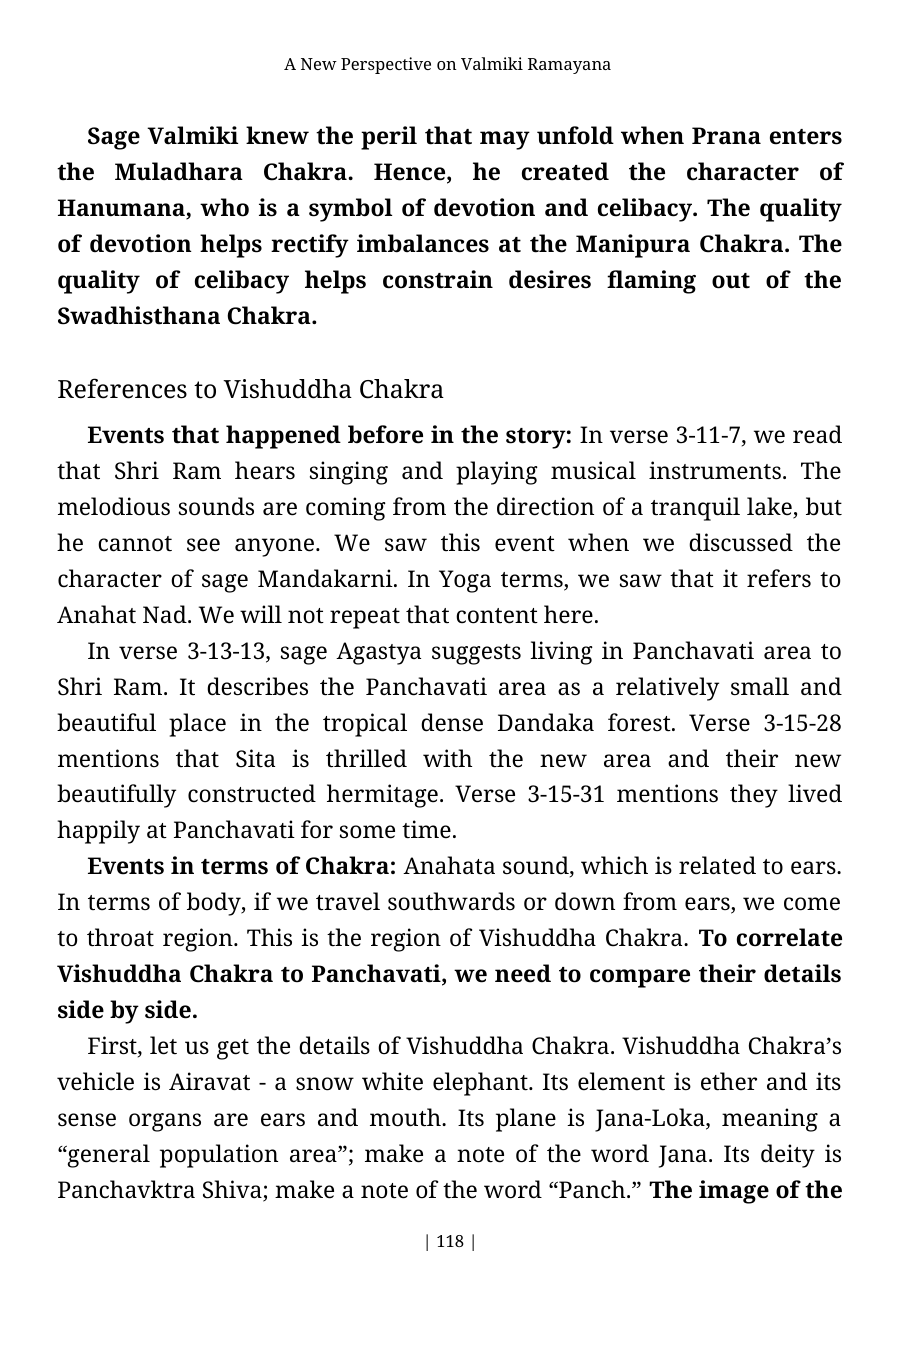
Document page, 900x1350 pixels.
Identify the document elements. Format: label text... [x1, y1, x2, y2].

text Events that happened before in the story: In verse 3-11-7, we read that Shri Ram hears singing and playing musical instruments. The melodious sounds are coming from the direction of a tranquil lake, but he cannot see anyone. We saw this event when we discussed the character of sage Mandakarni. In Yoga terms, we saw that it refers to Anahat Nad. We will not repeat that content here. [57, 419, 843, 630]
text First, let us get the details of Vishuddha Chakra. Vishuddha Chakra’s vehicle is Airavat - a snow white elephant. Its element is ether and its sense organs are ears and mouth. Its plane is Jana-Loka, meaning a “general population area”; make a note of the word Jana. Its deity is Panchavktra Shiva; make a note of the word “Panch.” The image of the [57, 1030, 843, 1205]
text In verse 3-13-13, sage Agastya suggests living in Panchavati area to Shri Ram. It describes the Panchavati area as a relatively small and beautiful place in the tropical dense Dandaka forest. Verse 3-15-28 mentions that Sita is thrilled with the new area and their new beautifully constructed hermitage. Verse 3-15-31 mentions they lived happily at Panchavati for some time. [57, 635, 843, 846]
text Events in terms of Chakra: Anahata sound, which is related to ears. In terms of body, if we travel southwards or down from ears, we come to throat region. This is the region of Vishuddha Chakra. To correlate Vishuddha Chakra to Panchavati, we need to compare their details side by side. [57, 850, 843, 1025]
subtitle References to Vishuddha Chakra [57, 372, 843, 406]
text Sage Valmiki knew the peril that may unfold when Prana enters the Muladhara Chakra. Hence, he created the character of Hanumana, who is a symbol of devotion and celibacy. The quality of devotion helps rectify imbalances at the Manipura Chakra. The quality of celibacy helps constrain desires flaming out of the Swadhisthana Chakra. [57, 120, 843, 331]
